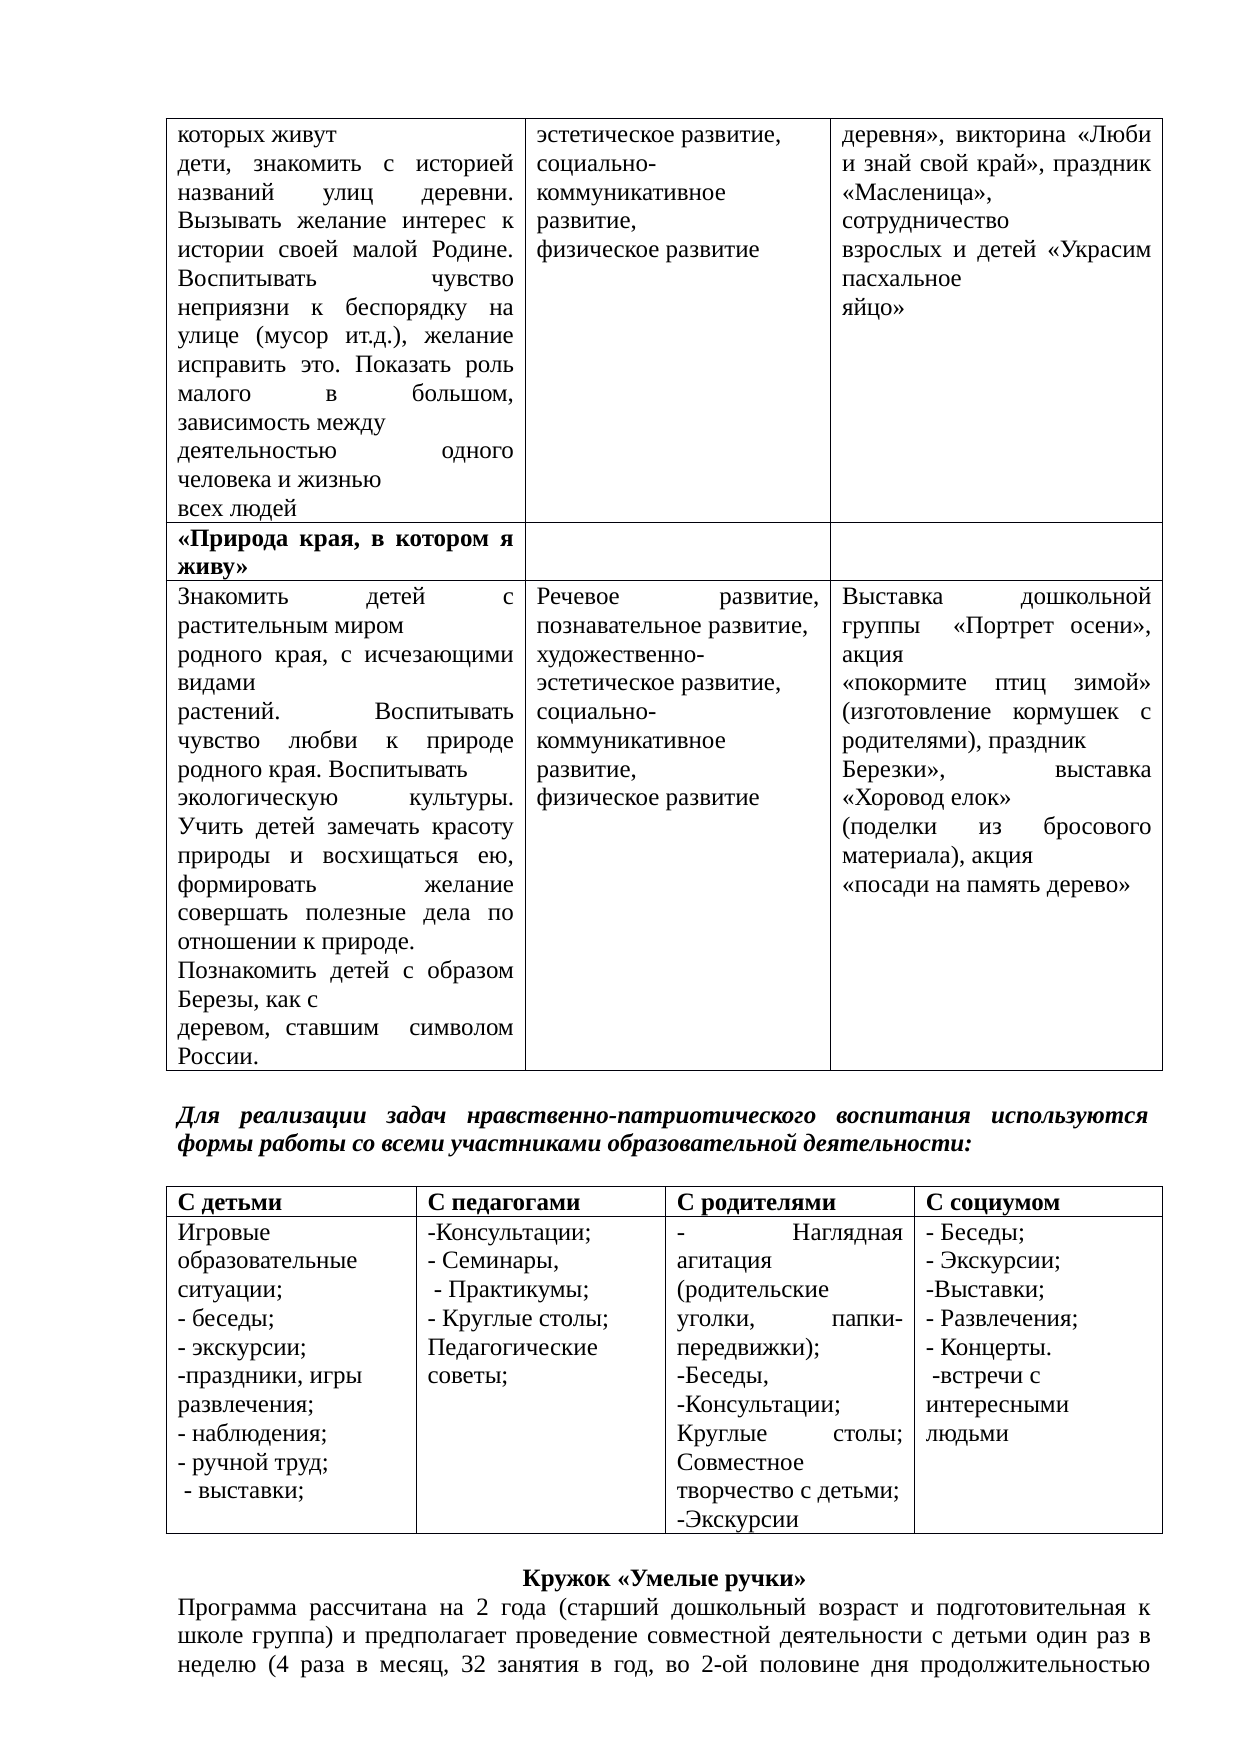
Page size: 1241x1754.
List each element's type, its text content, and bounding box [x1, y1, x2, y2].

table_cell [831, 523, 1162, 580]
table_cell Игровые образовательные ситуации; - беседы; - экскурсии; -праздники, игры развлечения; - наблюдения; - ручной труд; - выставки; [167, 1217, 416, 1533]
table_cell эстетическое развитие, социально-коммуникативное развитие, физическое развитие [526, 119, 830, 522]
table_cell Речевое развитие, познавательное развитие, художественно-эстетическое развитие, социально-коммуникативное развитие, физическое развитие [526, 581, 830, 1070]
table_cell Выставка дошкольной группы «Портрет осени», акция «покормите птиц зимой» (изготовление кормушек с родителями), праздник Березки», выставка «Хоровод елок» (поделки из бросового материала), акция «посади на память дерево» [831, 581, 1162, 1070]
table_cell -Консультации; - Семинары, - Практикумы; - Круглые столы; Педагогические советы; [417, 1217, 665, 1533]
table_cell Знакомить детей с растительным миром родного края, с исчезающими видами растений. Воспитывать чувство любви к природе родного края. Воспитывать экологическую культуры. Учить детей замечать красоту природы и восхищаться ею, формировать желание совершать полезные дела по отношении к природе. Познакомить детей с образом Березы, как с деревом, ставшим символом России. [167, 581, 525, 1070]
table_cell [526, 523, 830, 580]
table_cell - Наглядная агитация (родительские уголки, папки-передвижки); -Беседы, -Консультации; Круглые столы; Совместное творчество с детьми; -Экскурсии [666, 1217, 914, 1533]
table_header С детьми [167, 1187, 416, 1216]
text Программа рассчитана на 2 года (старший дошкольный возраст и подготовительная к школе группа) и предполагает проведение совместной деятельности с детьми один раз в неделю (4 раза в месяц, 32 занятия в год, во 2-ой половине дня продолжительностью [177, 1592, 1152, 1678]
table_cell которых живут дети, знакомить с историей названий улиц деревни. Вызывать желание интерес к истории своей малой Родине. Воспитывать чувство неприязни к беспорядку на улице (мусор ит.д.), желание исправить это. Показать роль малого в большом, зависимость между деятельностью одного человека и жизнью всех людей [167, 119, 525, 522]
table_cell «Природа края, в котором я живу» [167, 523, 525, 580]
text Для реализации задач нравственно-патриотического воспитания используются формы работы со всеми участниками образовательной деятельности: [177, 1100, 1152, 1157]
table_cell - Беседы; - Экскурсии; -Выставки; - Развлечения; - Концерты. -встречи с интересными людьми [915, 1217, 1162, 1533]
table_header С социумом [915, 1187, 1162, 1216]
table_header С педагогами [417, 1187, 665, 1216]
table_header С родителями [666, 1187, 914, 1216]
table_cell деревня», викторина «Люби и знай свой край», праздник «Масленица», сотрудничество взрослых и детей «Украсим пасхальное яйцо» [831, 119, 1162, 522]
text Кружок «Умелые ручки» [177, 1563, 1152, 1592]
